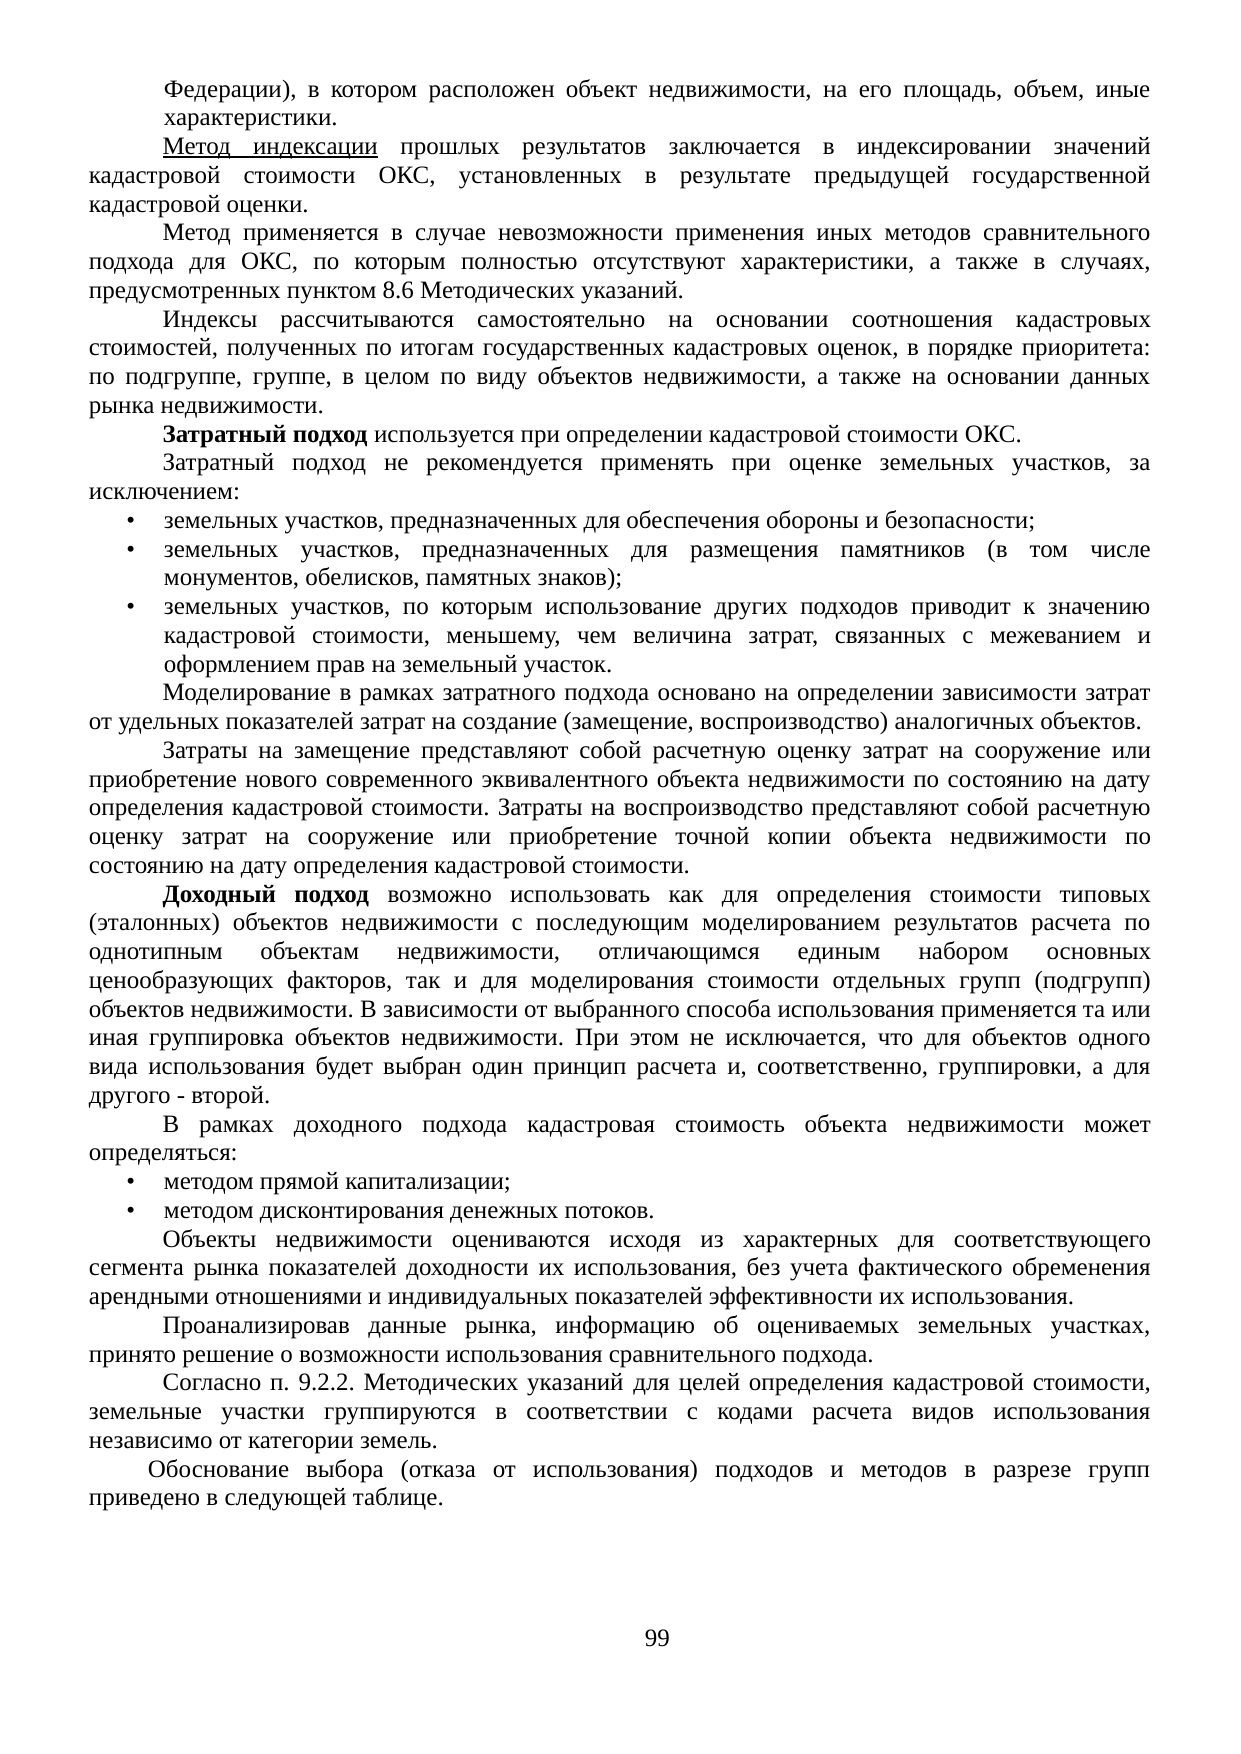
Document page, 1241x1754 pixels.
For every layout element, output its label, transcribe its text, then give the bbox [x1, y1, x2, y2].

list земельных участков, по которым использование других подходов приводит к значению кадастровой стоимости, меньшему, чем величина затрат, связанных с межеванием и оформлением прав на земельный участок. [126, 591, 1152, 677]
list методом дисконтирования денежных потоков. [126, 1195, 1152, 1224]
text Обоснование выбора (отказа от использования) подходов и методов в разрезе групп приведено в следующей таблице. [89, 1454, 1152, 1511]
text Метод индексации прошлых результатов заключается в индексировании значений кадастровой стоимости ОКС, установленных в результате предыдущей государственной кадастровой оценки. [89, 131, 1152, 217]
text Метод применяется в случае невозможности применения иных методов сравнительного подхода для ОКС, по которым полностью отсутствуют характеристики, а также в случаях, предусмотренных пунктом 8.6 Методических указаний. [89, 217, 1152, 304]
text Затратный подход не рекомендуется применять при оценке земельных участков, за исключением: [89, 447, 1152, 505]
text В рамках доходного подхода кадастровая стоимость объекта недвижимости может определяться: [89, 1109, 1152, 1166]
text Согласно п. 9.2.2. Методических указаний для целей определения кадастровой стоимости, земельные участки группируются в соответствии с кодами расчета видов использования независимо от категории земель. [89, 1367, 1152, 1454]
text Моделирование в рамках затратного подхода основано на определении зависимости затрат от удельных показателей затрат на создание (замещение, воспроизводство) аналогичных объектов. [89, 677, 1152, 735]
text Затраты на замещение представляют собой расчетную оценку затрат на сооружение или приобретение нового современного эквивалентного объекта недвижимости по состоянию на дату определения кадастровой стоимости. Затраты на воспроизводство представляют собой расчетную оценку затрат на сооружение или приобретение точной копии объекта недвижимости по состоянию на дату определения кадастровой стоимости. [89, 735, 1152, 879]
list земельных участков, предназначенных для размещения памятников (в том числе монументов, обелисков, памятных знаков); [126, 534, 1152, 591]
list Федерации), в котором расположен объект недвижимости, на его площадь, объем, иные характеристики. [126, 74, 1152, 131]
text Объекты недвижимости оцениваются исходя из характерных для соответствующего сегмента рынка показателей доходности их использования, без учета фактического обременения арендными отношениями и индивидуальных показателей эффективности их использования. [89, 1224, 1152, 1310]
text Проанализировав данные рынка, информацию об оцениваемых земельных участках, принято решение о возможности использования сравнительного подхода. [89, 1310, 1152, 1367]
list методом прямой капитализации; [126, 1166, 1152, 1195]
list земельных участков, предназначенных для обеспечения обороны и безопасности; [126, 505, 1152, 534]
text Затратный подход используется при определении кадастровой стоимости ОКС. [89, 419, 1152, 447]
text Доходный подход возможно использовать как для определения стоимости типовых (эталонных) объектов недвижимости с последующим моделированием результатов расчета по однотипным объектам недвижимости, отличающимся единым набором основных ценообразующих факторов, так и для моделирования стоимости отдельных групп (подгрупп) объектов недвижимости. В зависимости от выбранного способа использования применяется та или иная группировка объектов недвижимости. При этом не исключается, что для объектов одного вида использования будет выбран один принцип расчета и, соответственно, группировки, а для другого - второй. [89, 879, 1152, 1109]
text Индексы рассчитываются самостоятельно на основании соотношения кадастровых стоимостей, полученных по итогам государственных кадастровых оценок, в порядке приоритета: по подгруппе, группе, в целом по виду объектов недвижимости, а также на основании данных рынка недвижимости. [89, 304, 1152, 419]
